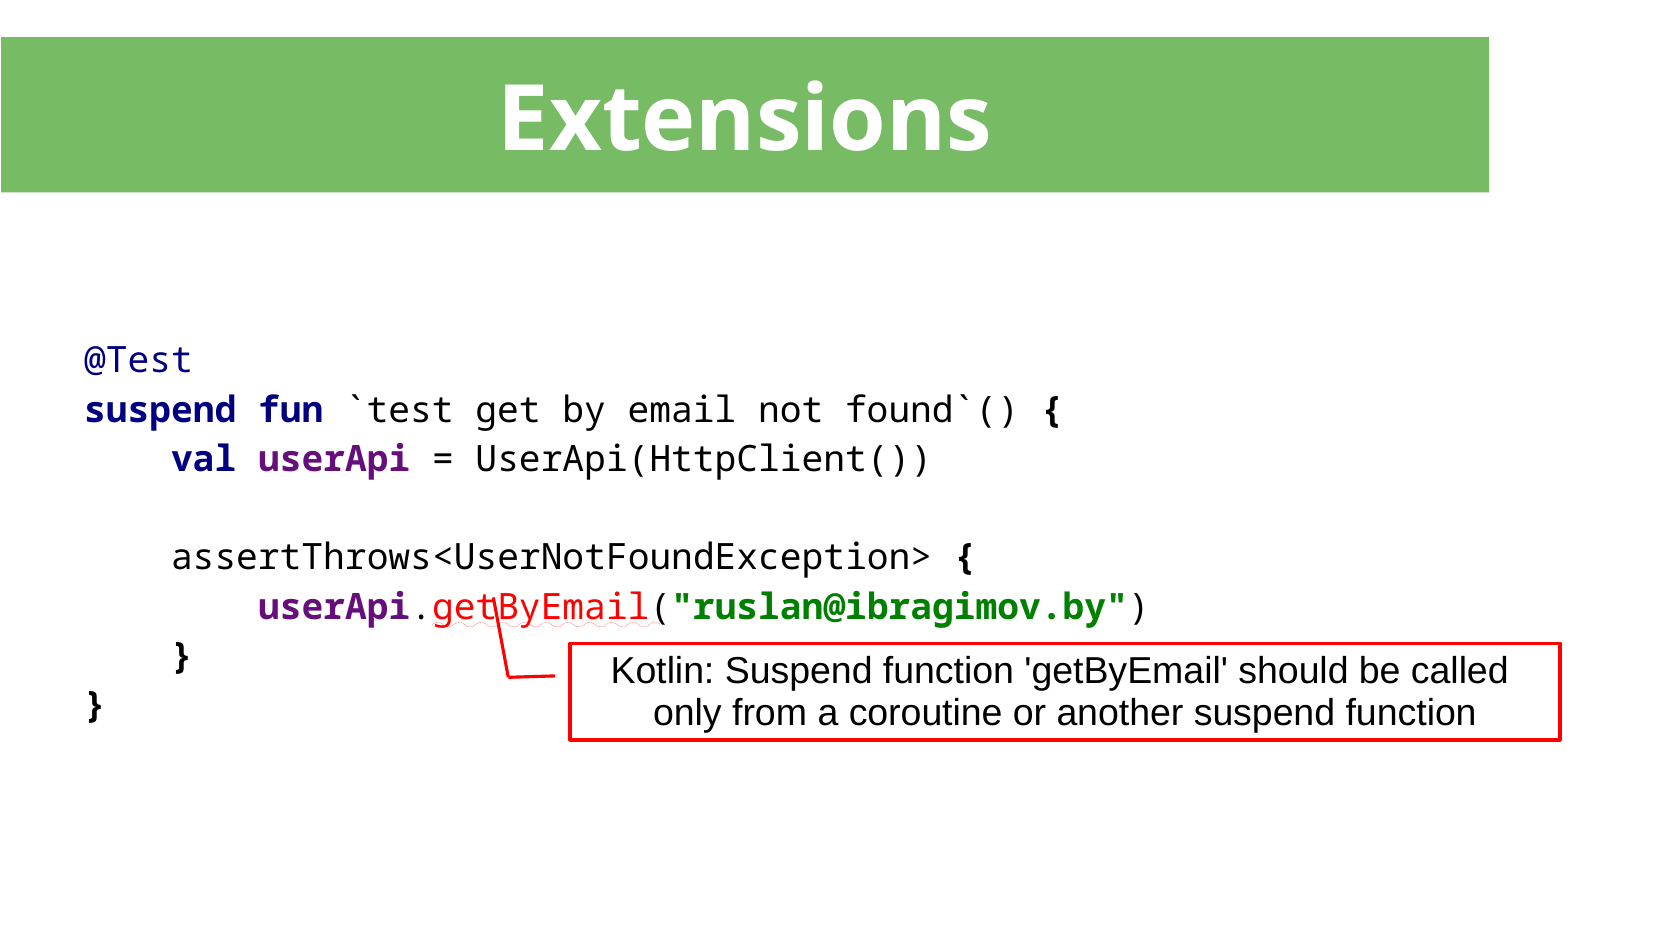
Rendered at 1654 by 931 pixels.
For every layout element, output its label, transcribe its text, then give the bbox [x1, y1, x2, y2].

title Extensions [1, 37, 1490, 193]
text_box Kotlin: Suspend function 'getByEmail' should be called only from a coroutine or another suspend function [570, 643, 1560, 740]
list @Test suspend fun `test get by email not found`() { val userApi = UserApi(HttpClient()) assertThrows<UserNotFoundException> { userApi.getByEmail("ruslan@ibragimov.by") } } [84, 334, 1606, 732]
